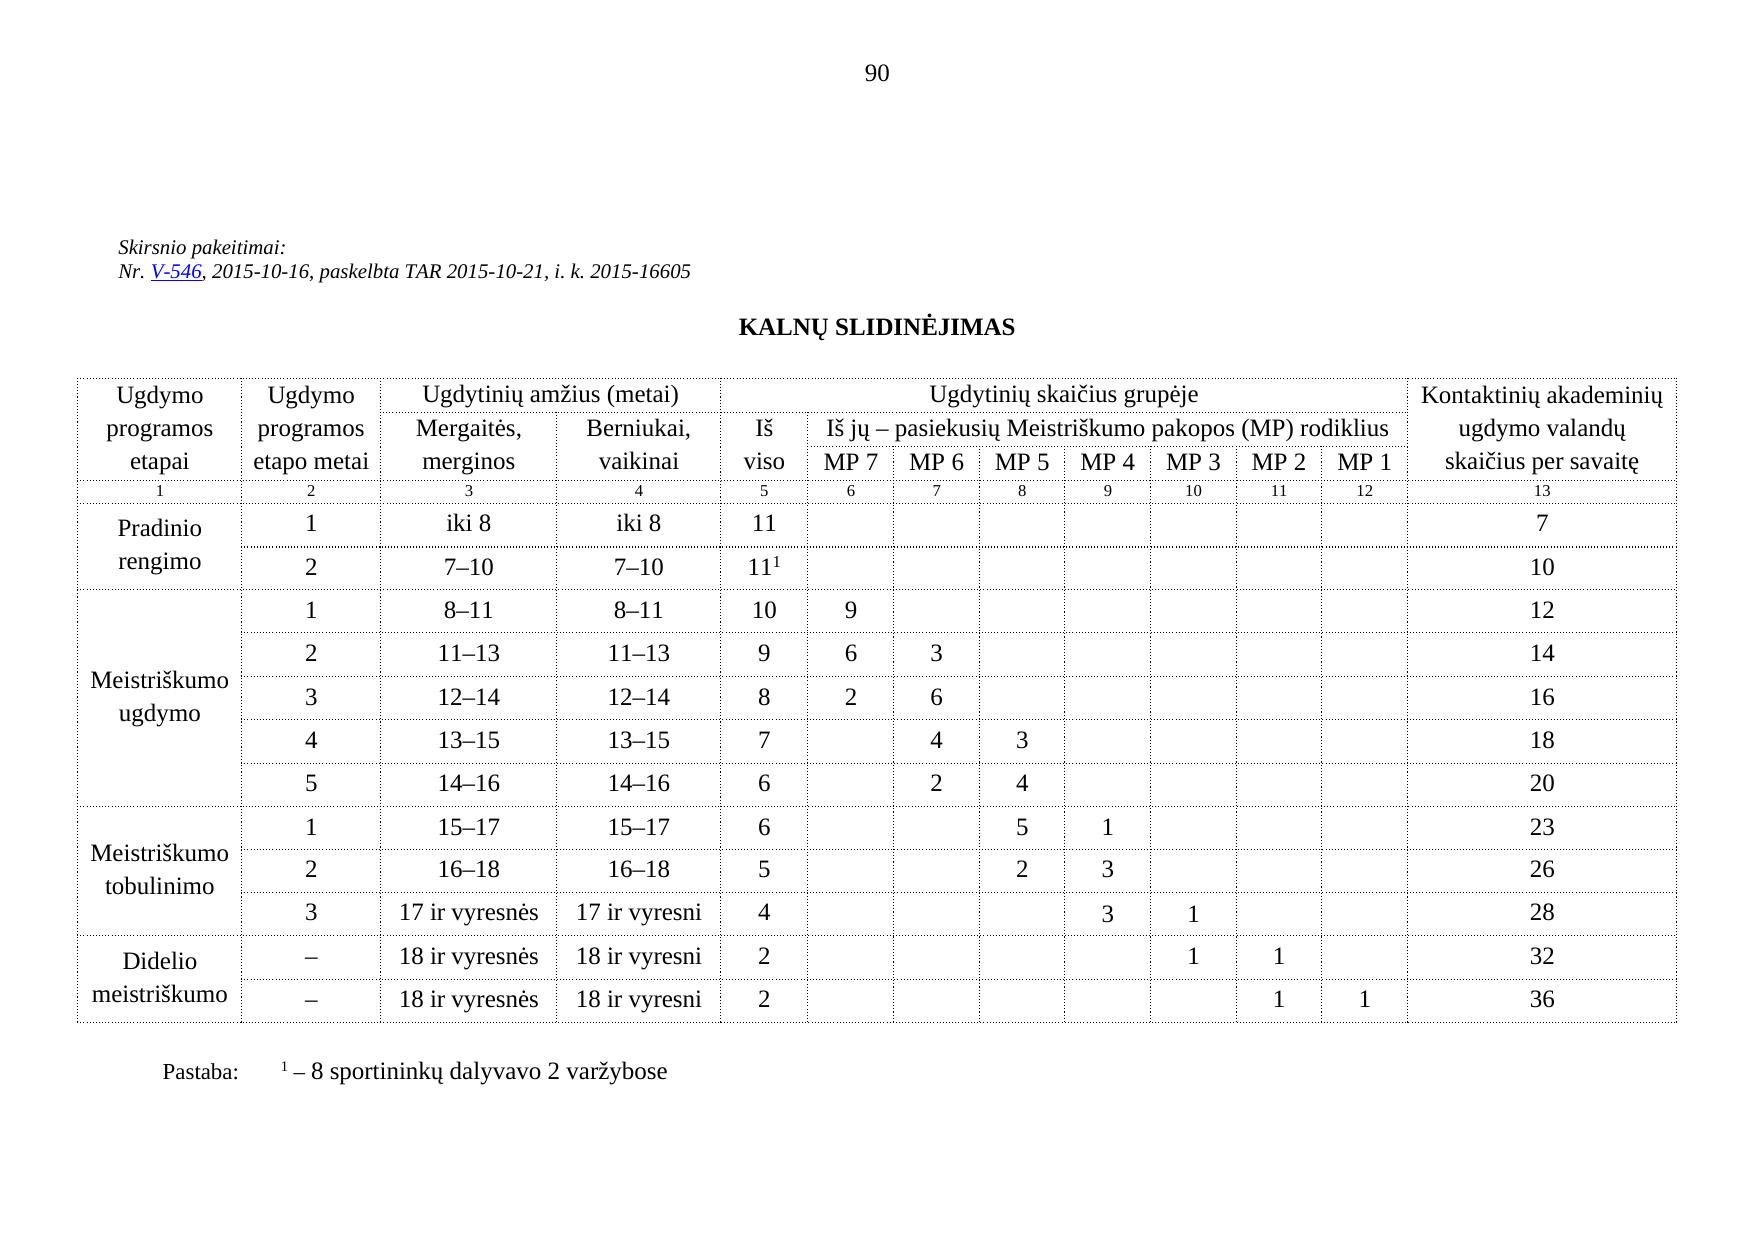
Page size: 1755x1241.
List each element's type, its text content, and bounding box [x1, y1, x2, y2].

table_cell 3 [242, 892, 380, 935]
table_cell [1065, 503, 1150, 546]
table_cell 18 ir vyresnės [380, 935, 557, 979]
table_cell [808, 806, 893, 849]
table_cell [1322, 676, 1407, 719]
table_cell [979, 935, 1065, 979]
table_cell 7 [1407, 503, 1677, 546]
table_cell [979, 632, 1065, 676]
table_cell 6 [808, 632, 893, 676]
table_cell 2 [720, 979, 808, 1022]
table_cell [894, 589, 979, 632]
table_cell 8 [720, 676, 808, 719]
table_cell 8 [979, 480, 1065, 503]
table_cell 2 [979, 849, 1065, 892]
table_cell Didelio meistriškumo [78, 935, 242, 1022]
table_cell 18 ir vyresnės [380, 979, 557, 1022]
table_cell [1236, 849, 1322, 892]
table_cell [894, 979, 979, 1022]
table_cell 1 [1236, 935, 1322, 979]
table_cell [1322, 763, 1407, 806]
table_cell 11 [720, 503, 808, 546]
table_cell Iš jų – pasiekusių Meistriškumo pakopos (MP) rodiklius [808, 412, 1407, 446]
table_cell [1322, 935, 1407, 979]
table_cell 2 [720, 935, 808, 979]
table_cell [1322, 589, 1407, 632]
table_cell [1065, 676, 1150, 719]
table_cell [1322, 849, 1407, 892]
table_cell 23 [1407, 806, 1677, 849]
table_cell iki 8 [380, 503, 557, 546]
table_cell 18 ir vyresni [557, 935, 720, 979]
table_cell [979, 676, 1065, 719]
table_cell [894, 935, 979, 979]
table_cell [1236, 589, 1322, 632]
table_cell 9 [808, 589, 893, 632]
table_cell – [242, 935, 380, 979]
table_cell MP 4 [1065, 446, 1150, 480]
table_cell [1236, 546, 1322, 589]
table_cell 18 [1407, 719, 1677, 763]
table_cell 4 [557, 480, 720, 503]
table_cell [1150, 632, 1236, 676]
table_cell 2 [242, 546, 380, 589]
table_cell 13 [1407, 480, 1677, 503]
table_cell 5 [720, 480, 808, 503]
table_cell 3 [979, 719, 1065, 763]
table_cell [1150, 503, 1236, 546]
table_cell 4 [242, 719, 380, 763]
table_cell Berniukai, vaikinai [557, 412, 720, 480]
table_cell 3 [380, 480, 557, 503]
table_cell 8–11 [380, 589, 557, 632]
table_header Ugdytinių amžius (metai) [380, 378, 720, 412]
table_cell MP 1 [1322, 446, 1407, 480]
table_cell 11–13 [557, 632, 720, 676]
table_cell 10 [1407, 546, 1677, 589]
table_cell 16 [1407, 676, 1677, 719]
table_cell MP 7 [808, 446, 893, 480]
table_cell 1 [1236, 979, 1322, 1022]
table_cell [1236, 503, 1322, 546]
table_cell [894, 546, 979, 589]
table_cell 5 [720, 849, 808, 892]
table_cell 2 [808, 676, 893, 719]
text Skirsnio pakeitimai: [118, 235, 1636, 259]
table_cell 10 [720, 589, 808, 632]
table_cell [1065, 546, 1150, 589]
table_cell 11 [1236, 480, 1322, 503]
table_cell [1150, 719, 1236, 763]
table_cell [1065, 719, 1150, 763]
table_cell 11–13 [380, 632, 557, 676]
table_cell [1236, 719, 1322, 763]
table_cell [1150, 806, 1236, 849]
table_cell 2 [242, 480, 380, 503]
table_cell 16–18 [557, 849, 720, 892]
table_cell 1 [1150, 935, 1236, 979]
table_cell [1236, 892, 1322, 935]
table_cell MP 5 [979, 446, 1065, 480]
table_cell 3 [894, 632, 979, 676]
table_cell [1150, 676, 1236, 719]
table_cell [979, 892, 1065, 935]
table_cell [1065, 763, 1150, 806]
table_cell [808, 849, 893, 892]
table_cell 17 ir vyresni [557, 892, 720, 935]
table_cell [1150, 979, 1236, 1022]
table_cell 2 [894, 763, 979, 806]
table_cell [1322, 632, 1407, 676]
table_cell 7 [720, 719, 808, 763]
table_cell 15–17 [380, 806, 557, 849]
table_cell [1322, 503, 1407, 546]
table_cell [1150, 849, 1236, 892]
table_cell 5 [979, 806, 1065, 849]
table_cell [1236, 676, 1322, 719]
table_cell [1065, 589, 1150, 632]
table_cell [979, 503, 1065, 546]
table_cell 7–10 [380, 546, 557, 589]
table_cell [1065, 632, 1150, 676]
table_cell 17 ir vyresnės [380, 892, 557, 935]
table_cell [979, 589, 1065, 632]
table_cell Pradinio rengimo [78, 503, 242, 589]
table_cell [894, 849, 979, 892]
table_cell 1 [242, 589, 380, 632]
table_cell [1322, 892, 1407, 935]
table_cell 16–18 [380, 849, 557, 892]
table_cell Mergaitės, merginos [380, 412, 557, 480]
table_cell [894, 806, 979, 849]
table_cell 4 [979, 763, 1065, 806]
table_cell 14 [1407, 632, 1677, 676]
table_cell [808, 763, 893, 806]
table_cell 4 [894, 719, 979, 763]
table_cell 1 [242, 806, 380, 849]
table_cell [1236, 632, 1322, 676]
table_cell [1322, 546, 1407, 589]
table_cell [1322, 806, 1407, 849]
table_cell [1150, 546, 1236, 589]
table_cell 1 [1322, 979, 1407, 1022]
table_cell 7–10 [557, 546, 720, 589]
text Pastaba: 1 – 8 sportininkų dalyvavo 2 varžybose [162, 1056, 1636, 1085]
table_cell 6 [720, 806, 808, 849]
table_cell 5 [242, 763, 380, 806]
table_cell 36 [1407, 979, 1677, 1022]
table_cell 12 [1407, 589, 1677, 632]
table_cell 6 [808, 480, 893, 503]
table_cell [894, 892, 979, 935]
table_cell 18 ir vyresni [557, 979, 720, 1022]
table_cell 9 [1065, 480, 1150, 503]
table_cell [1065, 935, 1150, 979]
table_cell 12 [1322, 480, 1407, 503]
table_cell 1 [242, 503, 380, 546]
table_cell MP 3 [1150, 446, 1236, 480]
table_cell [1150, 589, 1236, 632]
table_cell 111 [720, 546, 808, 589]
table_header Ugdymo programos etapo metai [242, 378, 380, 480]
table_cell 3 [1065, 849, 1150, 892]
table_cell 1 [1150, 892, 1236, 935]
table_cell [808, 892, 893, 935]
table_cell [808, 546, 893, 589]
table_cell MP 2 [1236, 446, 1322, 480]
table_cell 2 [242, 849, 380, 892]
table_cell 15–17 [557, 806, 720, 849]
table_cell 1 [78, 480, 242, 503]
table_cell [1236, 806, 1322, 849]
table_cell [1236, 763, 1322, 806]
table_cell Meistriškumo ugdymo [78, 589, 242, 806]
table_cell 13–15 [557, 719, 720, 763]
table_cell 28 [1407, 892, 1677, 935]
table_cell MP 6 [894, 446, 979, 480]
table_cell 14–16 [380, 763, 557, 806]
table_cell 12–14 [380, 676, 557, 719]
table_cell [808, 719, 893, 763]
table_cell 13–15 [380, 719, 557, 763]
table_cell [808, 935, 893, 979]
table_cell [808, 979, 893, 1022]
table_cell [979, 546, 1065, 589]
table_cell 10 [1150, 480, 1236, 503]
table_cell [979, 979, 1065, 1022]
table_cell 1 [1065, 806, 1150, 849]
table_cell 9 [720, 632, 808, 676]
table_cell Meistriškumo tobulinimo [78, 806, 242, 935]
table_cell 12–14 [557, 676, 720, 719]
table_cell 6 [720, 763, 808, 806]
table_cell [1322, 719, 1407, 763]
text Nr. V-546, 2015-10-16, paskelbta TAR 2015-10-21, i. k. 2015-16605 [118, 259, 1636, 283]
table_cell 3 [242, 676, 380, 719]
table_header Ugdytinių skaičius grupėje [720, 378, 1407, 412]
table_cell 3 [1065, 892, 1150, 935]
table_cell 14–16 [557, 763, 720, 806]
table_cell 20 [1407, 763, 1677, 806]
table_cell 8–11 [557, 589, 720, 632]
table_header Ugdymo programos etapai [78, 378, 242, 480]
table_cell 4 [720, 892, 808, 935]
table_cell 26 [1407, 849, 1677, 892]
table_cell 2 [242, 632, 380, 676]
table_cell [894, 503, 979, 546]
table_cell [1150, 763, 1236, 806]
table_cell 32 [1407, 935, 1677, 979]
table_cell – [242, 979, 380, 1022]
table_cell iki 8 [557, 503, 720, 546]
table_header Kontaktinių akademinių ugdymo valandų skaičius per savaitę [1407, 378, 1677, 480]
table_cell [808, 503, 893, 546]
table_cell Iš viso [720, 412, 808, 480]
table_cell 6 [894, 676, 979, 719]
table_cell 7 [894, 480, 979, 503]
table_cell [1065, 979, 1150, 1022]
text kalnų slidinėjimas [118, 312, 1636, 340]
